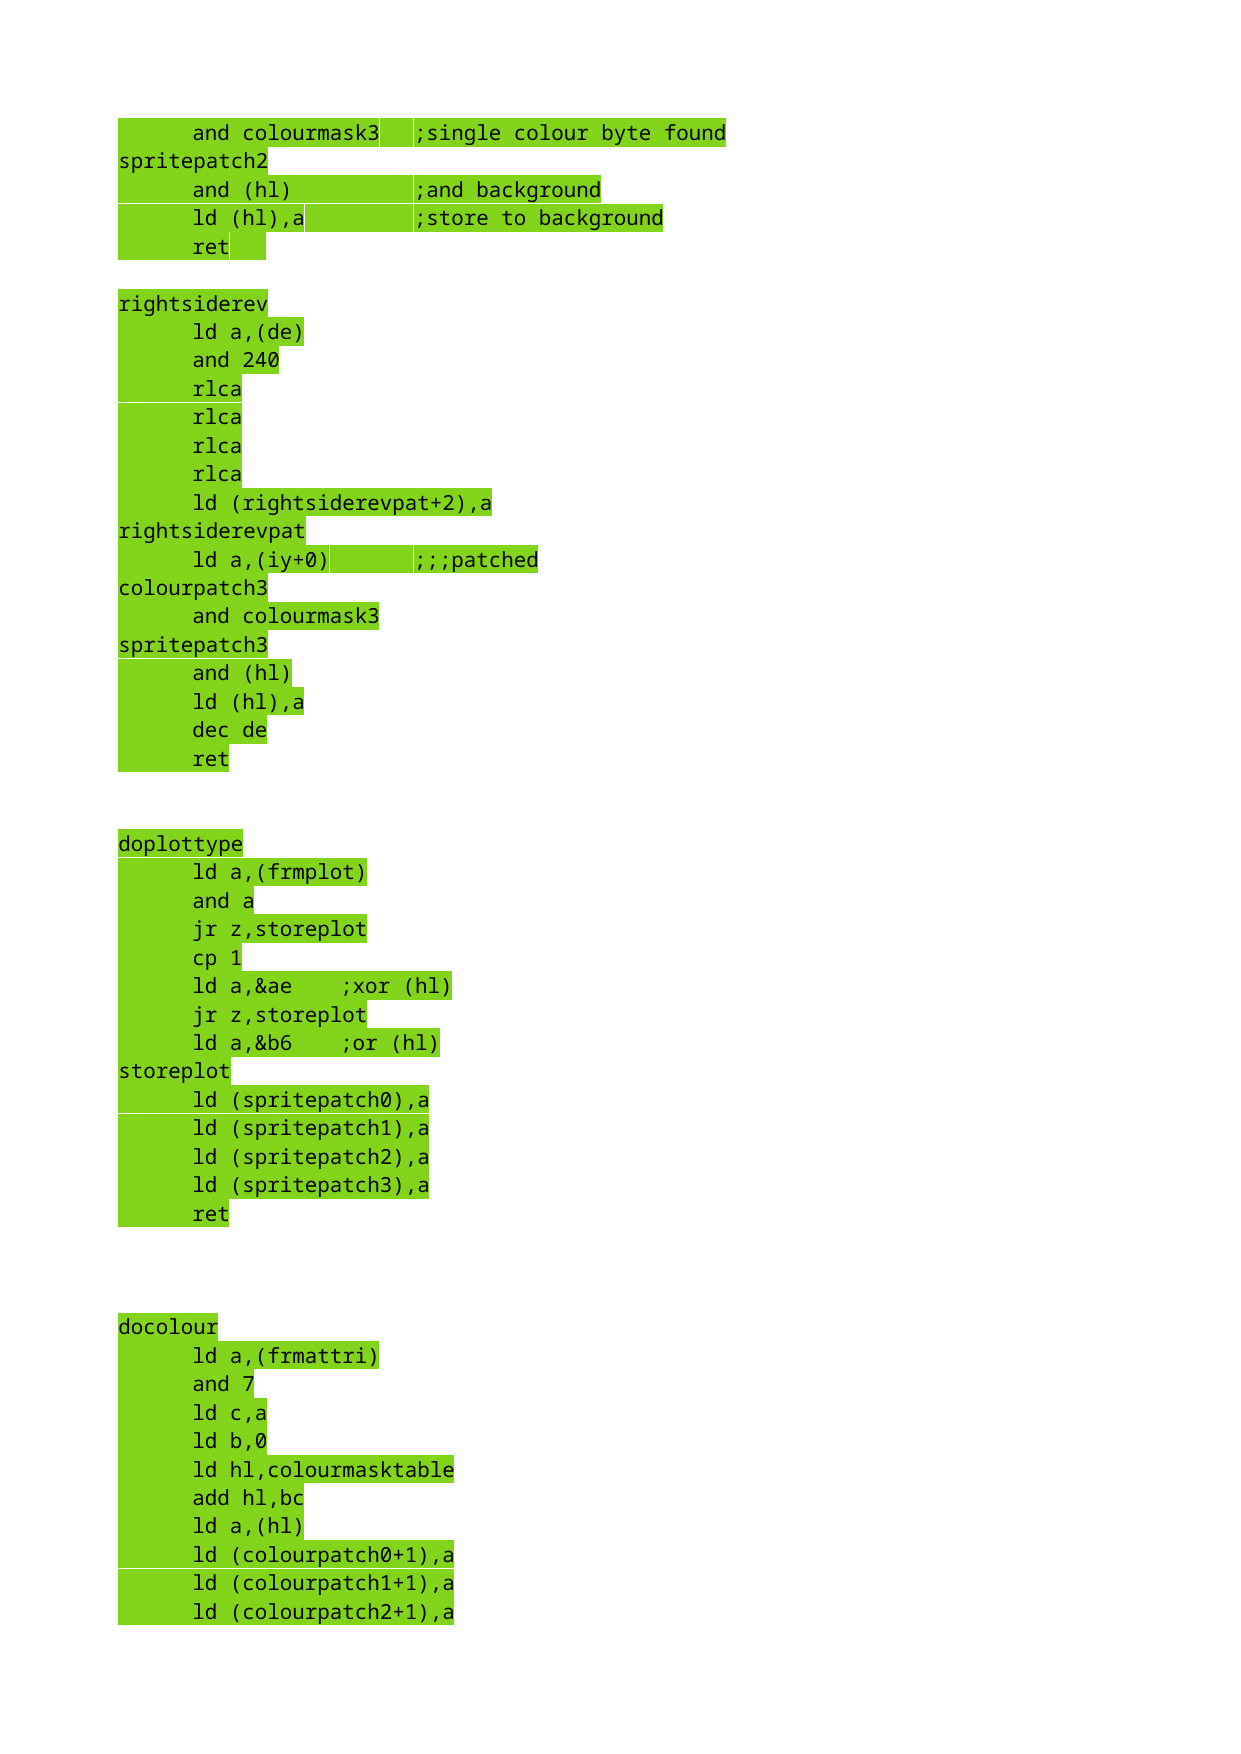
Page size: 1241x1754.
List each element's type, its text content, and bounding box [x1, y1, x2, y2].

text ld (colourpatch0+1),a [118, 1540, 1122, 1568]
text ld (hl),a [118, 687, 1122, 715]
text and a [118, 886, 1122, 914]
text spritepatch3 [118, 630, 1122, 658]
text and 240 [118, 346, 1122, 374]
text ld a,(de) [118, 317, 1122, 346]
text ld a,(hl) [118, 1512, 1122, 1540]
text ret [118, 744, 1122, 772]
text jr z,storeplot [118, 914, 1122, 943]
text ld (spritepatch0),a [118, 1085, 1122, 1113]
text ret [118, 232, 1122, 260]
text add hl,bc [118, 1483, 1122, 1512]
text ld a,&b6 ;or (hl) [118, 1028, 1122, 1057]
text and (hl) [118, 658, 1122, 687]
text rlca [118, 459, 1122, 488]
text ld hl,colourmasktable [118, 1455, 1122, 1483]
text ld (rightsiderevpat+2),a [118, 488, 1122, 516]
text rlca [118, 374, 1122, 402]
text ld c,a [118, 1398, 1122, 1426]
text colourpatch3 [118, 573, 1122, 602]
text ld (colourpatch1+1),a [118, 1568, 1122, 1597]
text and 7 [118, 1369, 1122, 1398]
text jr z,storeplot [118, 1000, 1122, 1028]
text ld (spritepatch3),a [118, 1170, 1122, 1199]
text and colourmask3 [118, 602, 1122, 630]
text ld a,(iy+0) ;;;patched [118, 545, 1122, 573]
text spritepatch2 [118, 147, 1122, 175]
text storeplot [118, 1057, 1122, 1085]
text and (hl) ;and background [118, 175, 1122, 203]
text rightsiderevpat [118, 516, 1122, 545]
text and colourmask3 ;single colour byte found [118, 118, 1122, 147]
text ld a,(frmplot) [118, 857, 1122, 886]
text ld b,0 [118, 1426, 1122, 1455]
text ld (spritepatch1),a [118, 1113, 1122, 1142]
text ld (colourpatch2+1),a [118, 1597, 1122, 1625]
text dec de [118, 715, 1122, 744]
text ret [118, 1199, 1122, 1227]
text ld a,(frmattri) [118, 1341, 1122, 1369]
text rightsiderev [118, 289, 1122, 317]
text rlca [118, 431, 1122, 459]
text doplottype [118, 829, 1122, 857]
text ld (hl),a ;store to background [118, 203, 1122, 232]
text cp 1 [118, 943, 1122, 971]
text docolour [118, 1312, 1122, 1341]
text ld a,&ae ;xor (hl) [118, 971, 1122, 1000]
text ld (spritepatch2),a [118, 1142, 1122, 1170]
text rlca [118, 402, 1122, 431]
